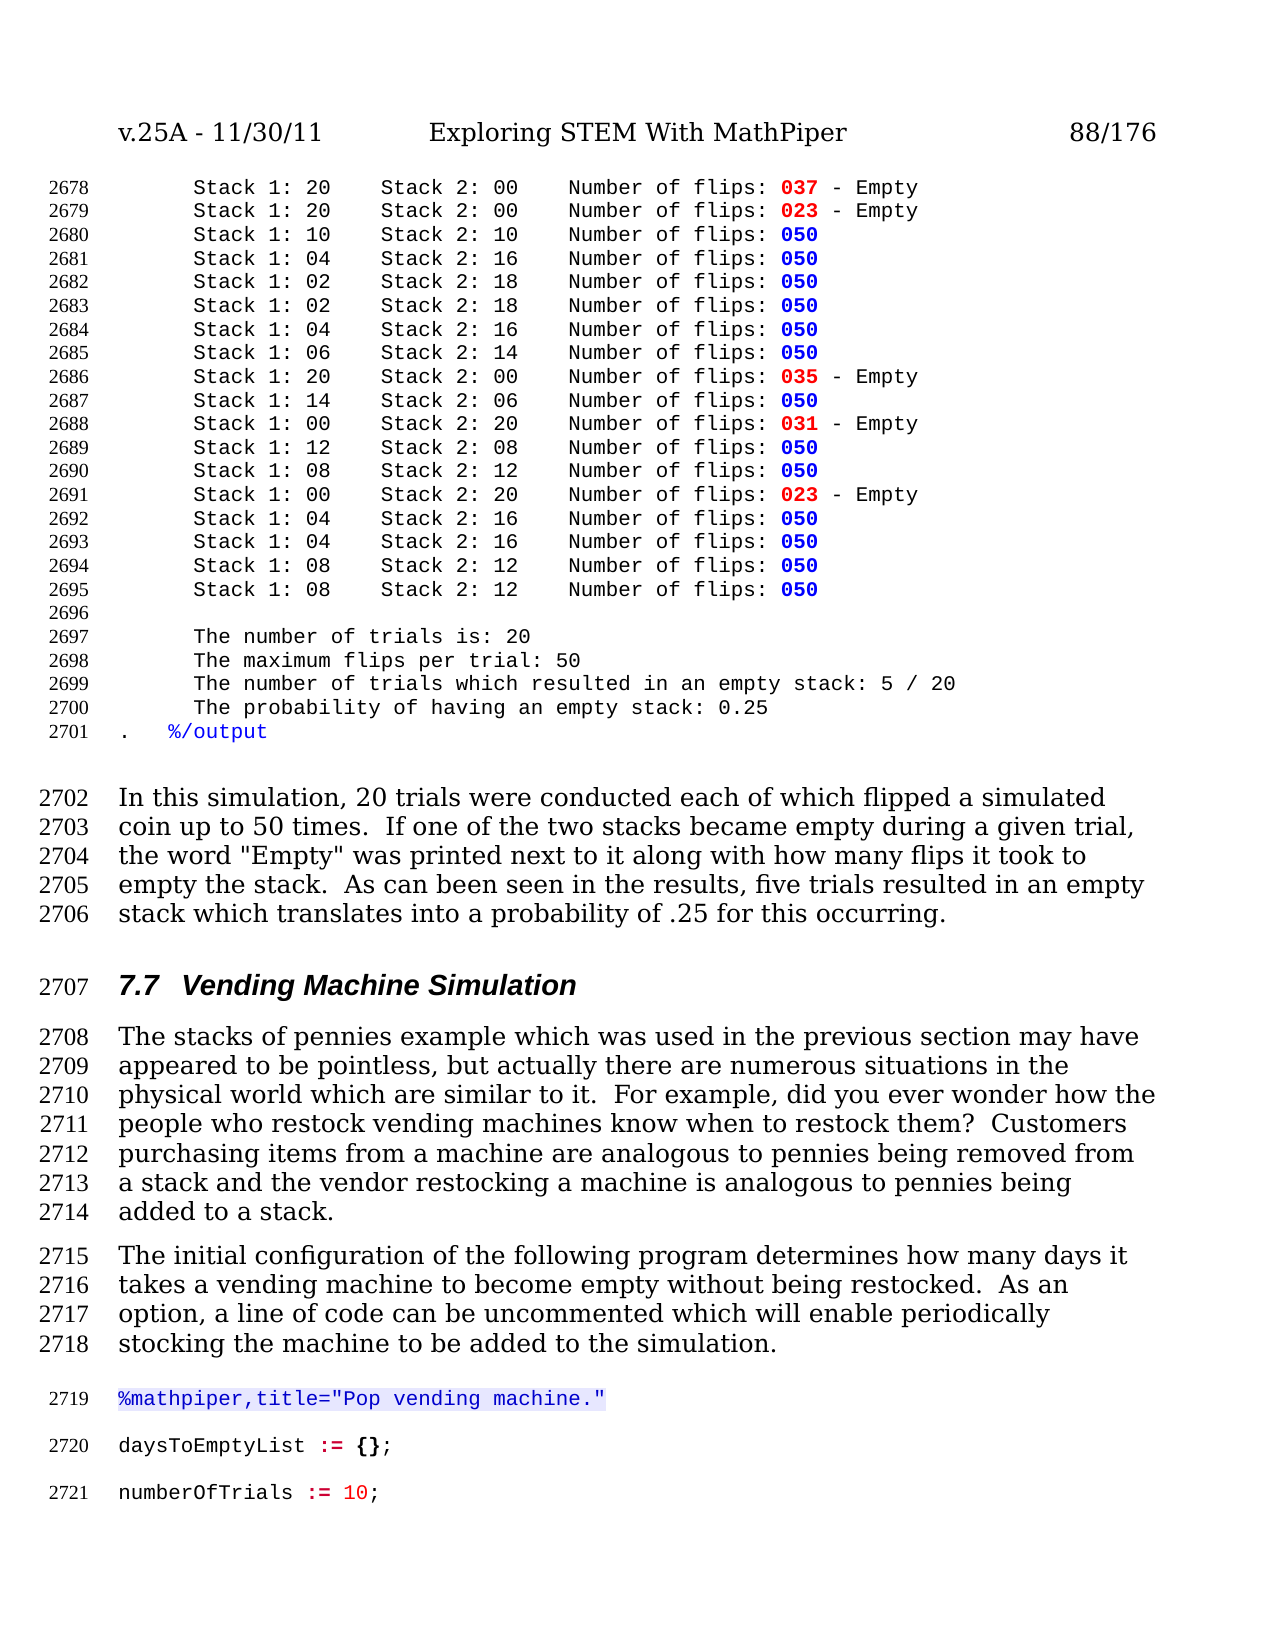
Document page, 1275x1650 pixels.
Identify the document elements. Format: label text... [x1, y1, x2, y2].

text Stack 1: 00 Stack 2: 20 Number of flips: 031 - Empty [118, 413, 1157, 437]
text The probability of having an empty stack: 0.25 [118, 697, 1157, 721]
text Stack 1: 08 Stack 2: 12 Number of flips: 050 [118, 555, 1157, 579]
text Stack 1: 20 Stack 2: 00 Number of flips: 037 - Empty [118, 177, 1157, 200]
text Stack 1: 06 Stack 2: 14 Number of flips: 050 [118, 342, 1157, 366]
text Stack 1: 08 Stack 2: 12 Number of flips: 050 [118, 461, 1157, 484]
subtitle Vending Machine Simulation [118, 968, 1157, 1001]
text daysToEmptyList := {}; [118, 1435, 1157, 1458]
text Stack 1: 04 Stack 2: 16 Number of flips: 050 [118, 508, 1157, 531]
text Stack 1: 12 Stack 2: 08 Number of flips: 050 [118, 437, 1157, 461]
text Stack 1: 04 Stack 2: 16 Number of flips: 050 [118, 248, 1157, 271]
text Stack 1: 02 Stack 2: 18 Number of flips: 050 [118, 271, 1157, 295]
text Stack 1: 04 Stack 2: 16 Number of flips: 050 [118, 531, 1157, 555]
text The number of trials is: 20 [118, 626, 1157, 650]
text Stack 1: 20 Stack 2: 00 Number of flips: 035 - Empty [118, 366, 1157, 389]
text The maximum flips per trial: 50 [118, 650, 1157, 673]
text In this simulation, 20 trials were conducted each of which flipped a simulated coin up to 50 times. If one of the two stacks became empty during a given trial, the word "Empty" was printed next to it along with how many flips it took to empty the stack. As can been seen in the results, five trials resulted in an empty stack which translates into a probability of .25 for this occurring. [118, 783, 1157, 928]
text Stack 1: 10 Stack 2: 10 Number of flips: 050 [118, 224, 1157, 248]
text numberOfTrials := 10; [118, 1482, 1157, 1506]
text The number of trials which resulted in an empty stack: 5 / 20 [118, 673, 1157, 697]
text . %/output [118, 721, 1157, 744]
text The initial configuration of the following program determines how many days it takes a vending machine to become empty without being restocked. As an option, a line of code can be uncommented which will enable periodically stocking the machine to be added to the simulation. [118, 1241, 1157, 1358]
text Stack 1: 20 Stack 2: 00 Number of flips: 023 - Empty [118, 200, 1157, 224]
text Stack 1: 02 Stack 2: 18 Number of flips: 050 [118, 295, 1157, 319]
text %mathpiper,title="Pop vending machine." [118, 1388, 1157, 1411]
text Stack 1: 08 Stack 2: 12 Number of flips: 050 [118, 579, 1157, 602]
text The stacks of pennies example which was used in the previous section may have appeared to be pointless, but actually there are numerous situations in the physical world which are similar to it. For example, did you ever wonder how the people who restock vending machines know when to restock them? Customers purchasing items from a machine are analogous to pennies being removed from a stack and the vendor restocking a machine is analogous to pennies being added to a stack. [118, 1022, 1157, 1226]
text Stack 1: 14 Stack 2: 06 Number of flips: 050 [118, 389, 1157, 413]
text Stack 1: 04 Stack 2: 16 Number of flips: 050 [118, 319, 1157, 342]
text Stack 1: 00 Stack 2: 20 Number of flips: 023 - Empty [118, 484, 1157, 508]
